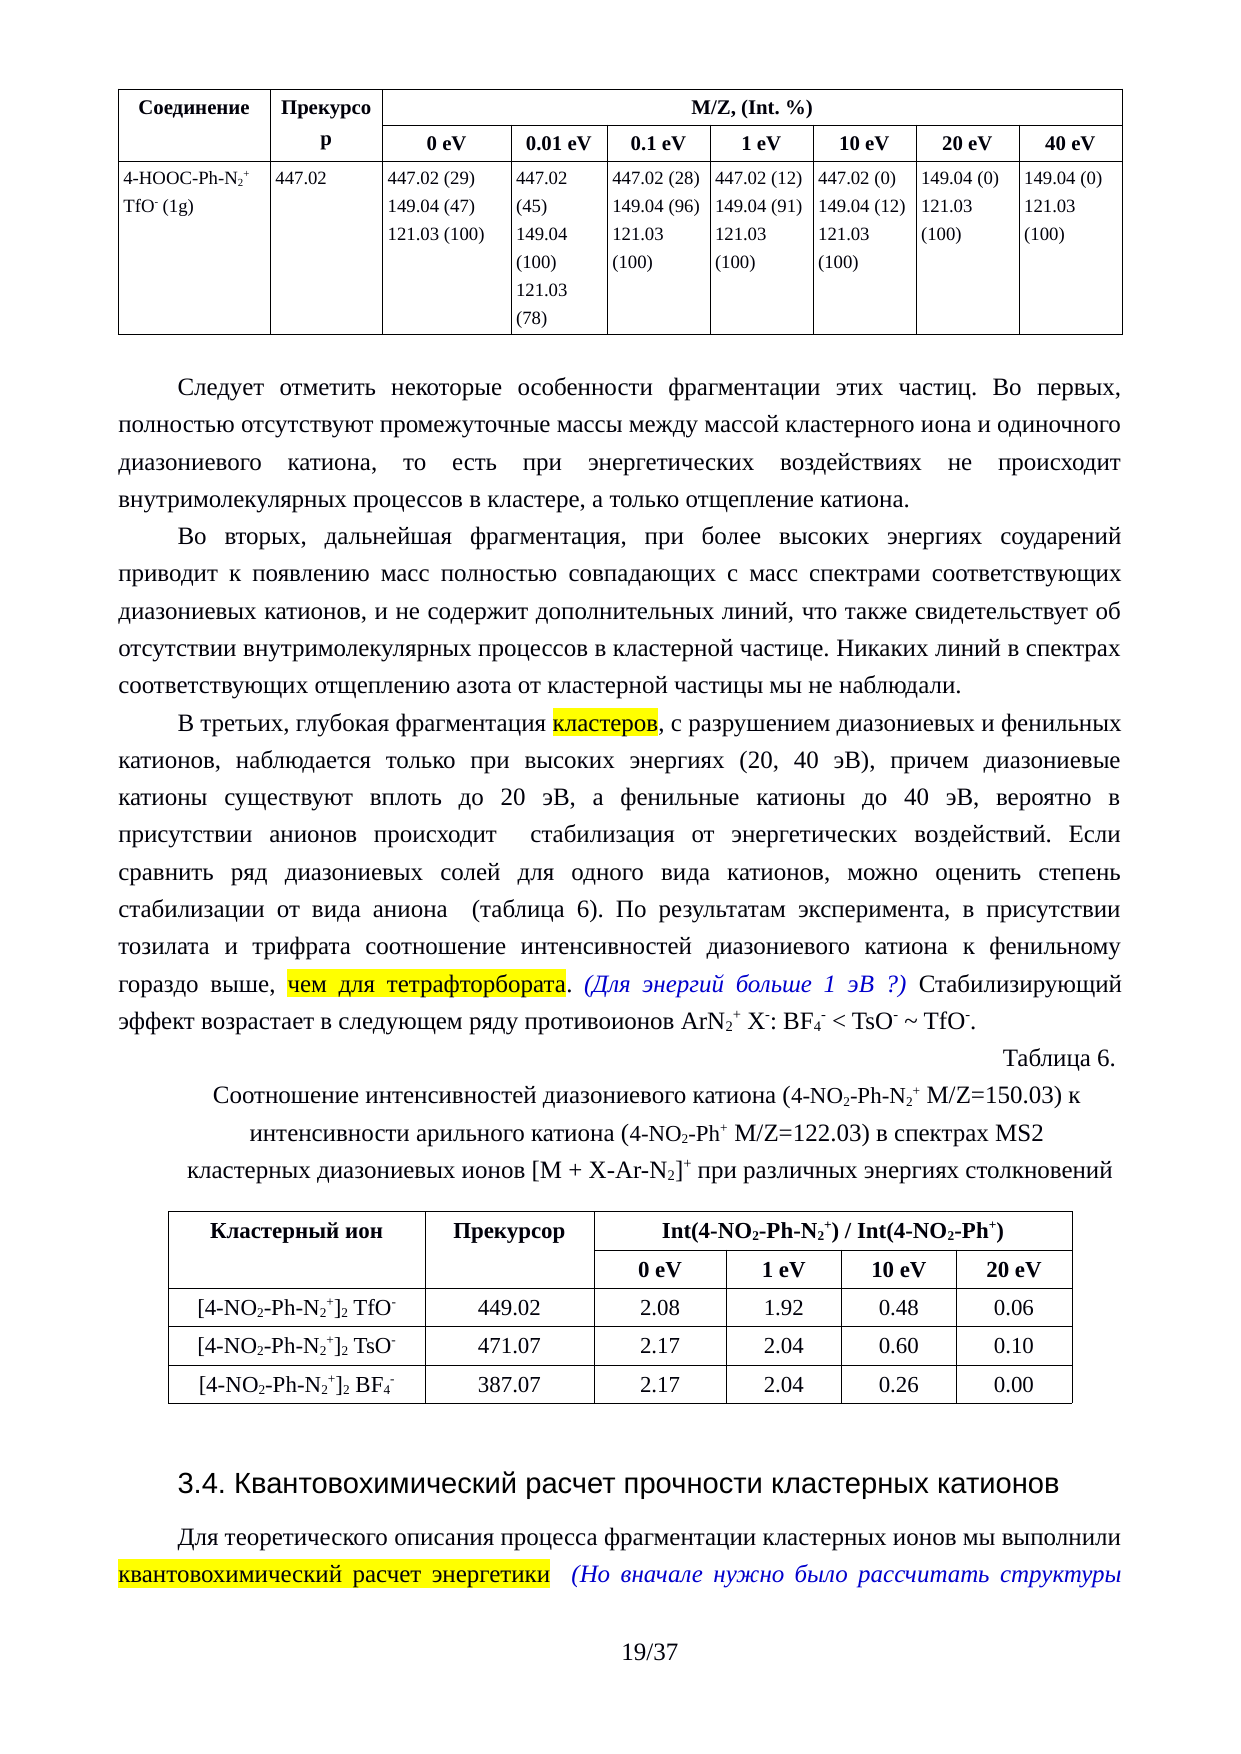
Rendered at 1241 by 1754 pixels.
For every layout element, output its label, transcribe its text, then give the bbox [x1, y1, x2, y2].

table_cell 449.02 [426, 1289, 594, 1326]
table_cell 471.07 [426, 1327, 594, 1364]
table_header Прекурсор [271, 90, 382, 161]
table_cell 447.02 [271, 162, 382, 334]
text Таблица 6. [118, 1043, 1122, 1072]
table_cell 20 eV [917, 126, 1019, 161]
table_cell 0.06 [957, 1289, 1072, 1326]
table_cell 2.17 [595, 1327, 726, 1364]
table_cell 0.10 [957, 1327, 1072, 1364]
table_cell 387.07 [426, 1366, 594, 1403]
table_header Кластерный ион [169, 1212, 425, 1288]
table_cell 1 eV [711, 126, 813, 161]
table_cell 20 eV [957, 1251, 1072, 1288]
table_header Int(4-NO2-Ph-N2+) / Int(4-NO2-Ph+) [595, 1212, 1072, 1249]
table_cell 2.17 [595, 1366, 726, 1403]
table_cell [4-NO2-Ph-N2+]2 BF4- [169, 1366, 425, 1403]
table_cell 10 eV [814, 126, 916, 161]
table_cell 447.02 (45) 149.04 (100) 121.03 (78) [512, 162, 607, 334]
list 3.4. Квантовохимический расчет прочности кластерных катионов [177, 1466, 1122, 1499]
table_cell 0.26 [842, 1366, 956, 1403]
table_header M/Z, (Int. %) [383, 90, 1122, 124]
table_cell 1.92 [727, 1289, 841, 1326]
table_cell 2.04 [727, 1327, 841, 1364]
table_cell 447.02 (0) 149.04 (12) 121.03 (100) [814, 162, 916, 334]
table_cell 0.01 eV [512, 126, 607, 161]
table_cell 447.02 (28) 149.04 (96) 121.03 (100) [608, 162, 710, 334]
table_cell 0 eV [383, 126, 511, 161]
table_cell 149.04 (0) 121.03 (100) [917, 162, 1019, 334]
text Следует отметить некоторые особенности фрагментации этих частиц. Во первых, полностью отсутствуют промежуточные массы между массой кластерного иона и одиночного диазониевого катиона, то есть при энергетических воздействиях не происходит внутримолекулярных процессов в кластере, а только отщепление катиона. [118, 372, 1122, 513]
text В третьих, глубокая фрагментация кластеров, с разрушением диазониевых и фенильных катионов, наблюдается только при высоких энергиях (20, 40 эВ), причем диазониевые катионы существуют вплоть до 20 эВ, а фенильные катионы до 40 эВ, вероятно в присутствии анионов происходит стабилизация от энергетических воздействий. Если сравнить ряд диазониевых солей для одного вида катионов, можно оценить степень стабилизации от вида аниона (таблица 6). По результатам эксперимента, в присутствии тозилата и трифрата соотношение интенсивностей диазониевого катиона к фенильному гораздо выше, чем для тетрафторбората. (Для энергий больше 1 эВ ?) Стабилизирующий эффект возрастает в следующем ряду противоионов ArN2+ X-: BF4- < TsO- ~ TfO-. [118, 708, 1122, 1035]
table_cell 0.00 [957, 1366, 1072, 1403]
table_cell 4-HOOC-Ph-N2+ TfO- (1g) [119, 162, 270, 334]
table_cell 149.04 (0) 121.03 (100) [1020, 162, 1122, 334]
table_cell 447.02 (12) 149.04 (91) 121.03 (100) [711, 162, 813, 334]
table_cell 0.1 eV [608, 126, 710, 161]
text Соотношение интенсивностей диазониевого катиона (4-NO2-Ph-N2+ M/Z=150.03) к [118, 1081, 1122, 1109]
table_cell 0.48 [842, 1289, 956, 1326]
text кластерных диазониевых ионов [M + X-Ar-N2]+ при различных энергиях столкновений [118, 1155, 1122, 1184]
table_header Прекурсор [426, 1212, 594, 1288]
text интенсивности арильного катиона (4-NO2-Ph+ M/Z=122.03) в спектрах MS2 [118, 1118, 1122, 1147]
table_header Соединение [119, 90, 270, 161]
table_cell [4-NO2-Ph-N2+]2 TfO- [169, 1289, 425, 1326]
table_cell [4-NO2-Ph-N2+]2 TsO- [169, 1327, 425, 1364]
table_cell 2.04 [727, 1366, 841, 1403]
table_cell 2.08 [595, 1289, 726, 1326]
table_cell 447.02 (29) 149.04 (47) 121.03 (100) [383, 162, 511, 334]
table_cell 0.60 [842, 1327, 956, 1364]
table_cell 0 eV [595, 1251, 726, 1288]
text Во вторых, дальнейшая фрагментация, при более высоких энергиях соударений приводит к появлению масс полностью совпадающих с масс спектрами соответствующих диазониевых катионов, и не содержит дополнительных линий, что также свидетельствует об отсутствии внутримолекулярных процессов в кластерной частице. Никаких линий в спектрах соответствующих отщеплению азота от кластерной частицы мы не наблюдали. [118, 521, 1122, 699]
text Для теоретического описания процесса фрагментации кластерных ионов мы выполнили квантовохимический расчет энергетики (Но вначале нужно было рассчитать структуры [118, 1522, 1122, 1588]
table_cell 10 eV [842, 1251, 956, 1288]
table_cell 1 eV [727, 1251, 841, 1288]
table_cell 40 eV [1020, 126, 1122, 161]
